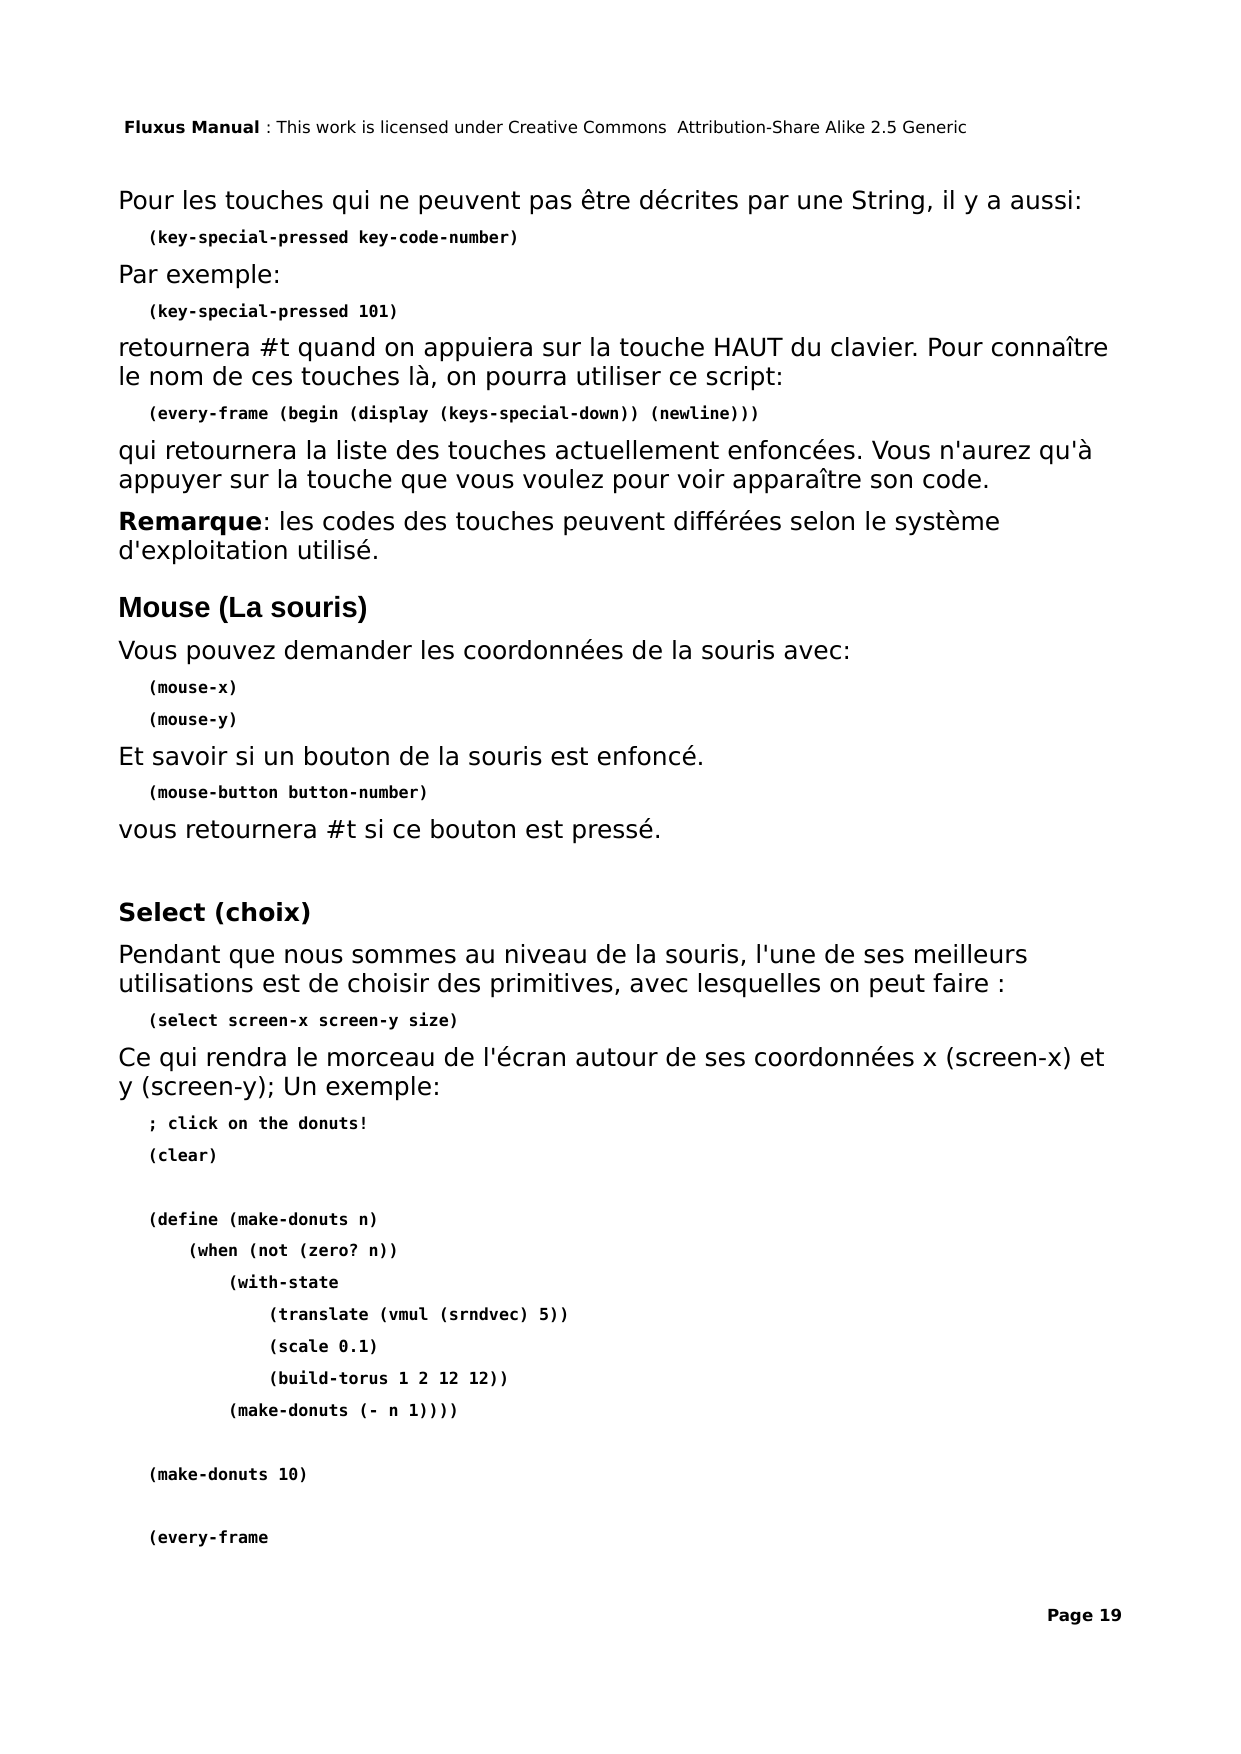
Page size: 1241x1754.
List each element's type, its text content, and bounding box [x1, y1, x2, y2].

text Par exemple: [118, 260, 1122, 289]
text qui retournera la liste des touches actuellement enfoncées. Vous n'aurez qu'à appuyer sur la touche que vous voulez pour voir apparaître son code. [118, 436, 1122, 494]
text (mouse-button button-number) [148, 783, 1122, 803]
text ; click on the donuts! [148, 1114, 1122, 1133]
text (translate (vmul (srndvec) 5)) [148, 1305, 1122, 1324]
text (build-torus 1 2 12 12)) [148, 1369, 1122, 1388]
text Ce qui rendra le morceau de l'écran autour de ses coordonnées x (screen-x) et y (screen-y); Un exemple: [118, 1043, 1122, 1101]
text (mouse-y) [148, 710, 1122, 729]
text (mouse-x) [148, 678, 1122, 697]
text Pendant que nous sommes au niveau de la souris, l'une de ses meilleurs utilisations est de choisir des primitives, avec lesquelles on peut faire : [118, 940, 1122, 999]
text retournera #t quand on appuiera sur la touche HAUT du clavier. Pour connaître le nom de ces touches là, on pourra utiliser ce script: [118, 333, 1122, 392]
text Et savoir si un bouton de la souris est enfoncé. [118, 742, 1122, 771]
text (clear) [148, 1146, 1122, 1165]
text (every-frame (begin (display (keys-special-down)) (newline))) [148, 404, 1122, 424]
text (define (make-donuts n) [148, 1209, 1122, 1229]
text Remarque: les codes des touches peuvent différées selon le système d'exploitation utilisé. [118, 507, 1122, 565]
text (every-frame [148, 1528, 1122, 1548]
subtitle Mouse (La souris) [118, 590, 1122, 624]
text (scale 0.1) [148, 1337, 1122, 1356]
text (make-donuts 10) [148, 1464, 1122, 1484]
text Pour les touches qui ne peuvent pas être décrites par une String, il y a aussi: [118, 186, 1122, 216]
text (with-state [148, 1273, 1122, 1293]
text (select screen-x screen-y size) [148, 1011, 1122, 1031]
text Select (choix) [118, 899, 1122, 928]
text (when (not (zero? n)) [148, 1241, 1122, 1261]
text (key-special-pressed key-code-number) [148, 228, 1122, 247]
text (key-special-pressed 101) [148, 302, 1122, 321]
text vous retournera #t si ce bouton est pressé. [118, 815, 1122, 844]
text Vous pouvez demander les coordonnées de la souris avec: [118, 636, 1122, 666]
text (make-donuts (- n 1)))) [148, 1401, 1122, 1420]
